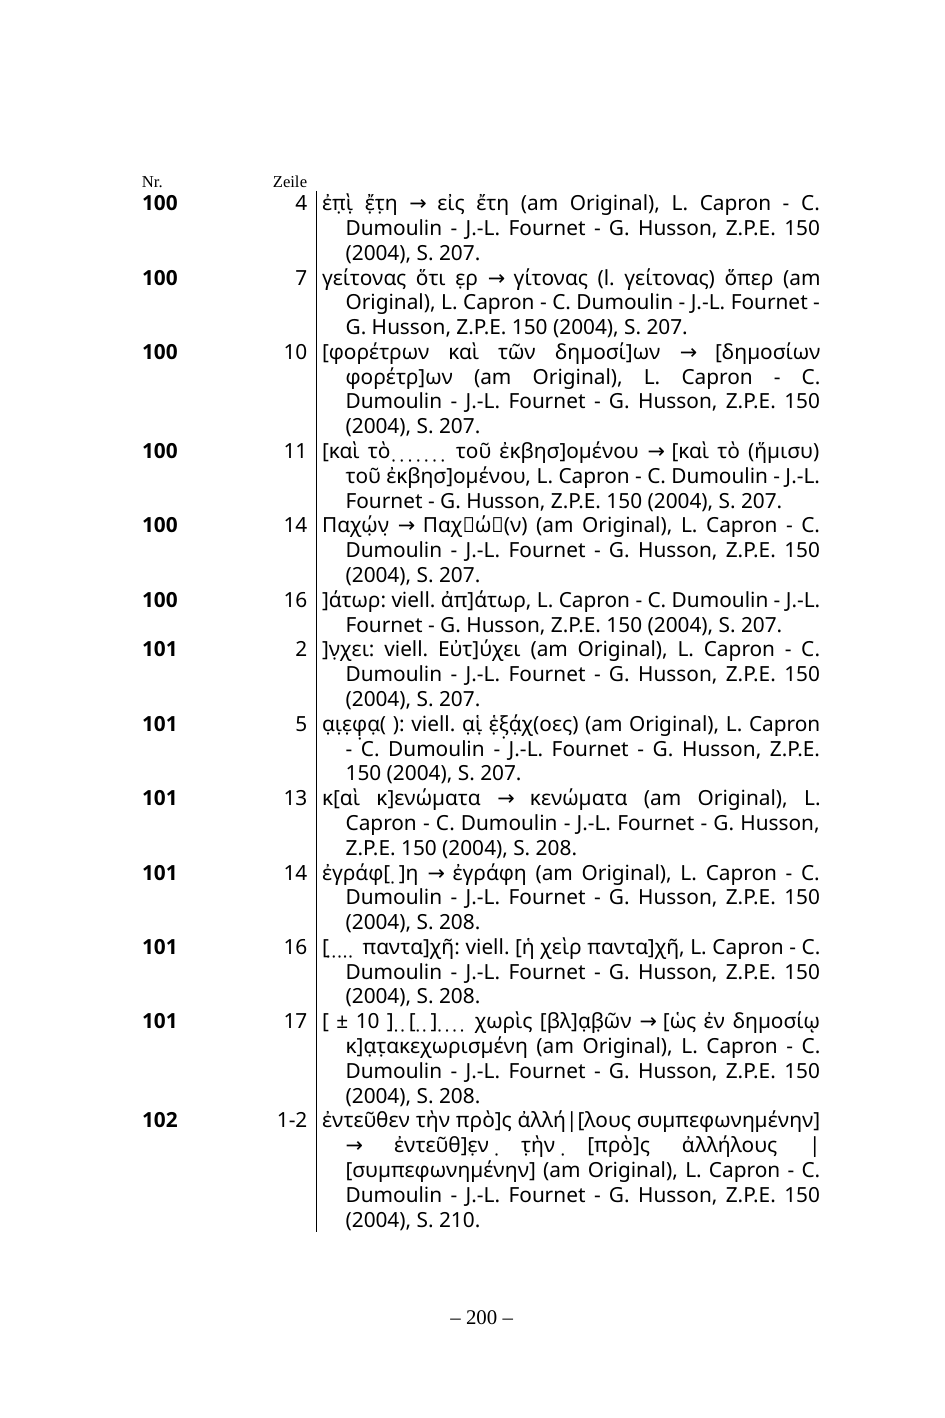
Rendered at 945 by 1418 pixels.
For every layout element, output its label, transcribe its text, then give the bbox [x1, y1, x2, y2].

table_cell 100 [136, 588, 224, 637]
table_cell 101 [136, 711, 224, 786]
table_cell 14 [224, 860, 316, 934]
table_cell 13 [224, 786, 316, 860]
table_cell 101 [136, 637, 224, 711]
table_cell 14 [224, 513, 316, 587]
table_cell 100 [136, 191, 224, 265]
table_cell 16 [224, 588, 316, 637]
table_cell 100 [136, 439, 224, 513]
table_cell [ ̣ ̣ ̣ ̣ ̣ παντα]χῆ: viell. [ἡ χεὶρ παντα]χῆ, L. Capron - C. Dumoulin - J.-L. Fournet - G. Husson, Z.P.E. 150 (2004), S. 208. [317, 935, 827, 1009]
table_cell 11 [224, 439, 316, 513]
table_cell ἐπ̣ὶ̣ ἔ̣τ̣η → εἰς ἔτη (am Original), L. Capron - C. Dumoulin - J.-L. Fournet - G. Husson, Z.P.E. 150 (2004), S. 207. [317, 191, 827, 265]
table_cell 1-2 [224, 1108, 316, 1232]
table_cell ]άτωρ: viell. ἀπ]άτωρ, L. Capron - C. Dumoulin - J.-L. Fournet - G. Husson, Z.P.E. 150 (2004), S. 207. [317, 588, 827, 637]
table_cell 16 [224, 935, 316, 1009]
table_cell γείτονας ὅτι ε̣ρ → γίτονας (l. γείτονας) ὅπερ (am Original), L. Capron - C. Dumoulin - J.-L. Fournet - G. Husson, Z.P.E. 150 (2004), S. 207. [317, 265, 827, 339]
table_cell Παχώ̣ν̣ → Παχώ(ν) (am Original), L. Capron - C. Dumoulin - J.-L. Fournet - G. Husson, Z.P.E. 150 (2004), S. 207. [317, 513, 827, 587]
table_cell 101 [136, 860, 224, 934]
table_cell κ[αὶ κ]ενώματα → κενώματα (am Original), L. Capron - C. Dumoulin - J.-L. Fournet - G. Husson, Z.P.E. 150 (2004), S. 208. [317, 786, 827, 860]
table_cell [ ± 10 ] ̣ ̣[ ̣ ̣] ̣ ̣ ̣ ̣ χωρὶς [βλ]α̣β̣ῶν → [ὡς ἐν δημοσίῳ κ]α̣τ̣ακεχωρισμένη (am Original), L. Capron - C. Dumoulin - J.-L. Fournet - G. Husson, Z.P.E. 150 (2004), S. 208. [317, 1009, 827, 1108]
table_cell 101 [136, 1009, 224, 1108]
table_cell ἐντεῦθεν τὴν πρὸ]ς ἀλλή|[λους συμπεφωνημένην] → ἐντεῦθ]ε̣ν̣ τ̣ὴν̣ [πρὸ]ς ἀλλήλους | [συμπεφωνημένην] (am Original), L. Capron - C. Dumoulin - J.-L. Fournet - G. Husson, Z.P.E. 150 (2004), S. 210. [317, 1108, 827, 1232]
table_cell [φορέτρων καὶ τῶν δημοσί]ων → [δημοσίων φορέτρ]ων (am Original), L. Capron - C. Dumoulin - J.-L. Fournet - G. Husson, Z.P.E. 150 (2004), S. 207. [317, 340, 827, 439]
table_cell 4 [224, 191, 316, 265]
table_cell 101 [136, 935, 224, 1009]
table_cell 5 [224, 711, 316, 786]
table_cell ἐγράφ[ ̣]η → ἐγράφη (am Original), L. Capron - C. Dumoulin - J.-L. Fournet - G. Husson, Z.P.E. 150 (2004), S. 208. [317, 860, 827, 934]
table_cell 102 [136, 1108, 224, 1232]
table_cell 2 [224, 637, 316, 711]
table_cell 100 [136, 265, 224, 339]
table_cell 17 [224, 1009, 316, 1108]
table_cell 101 [136, 786, 224, 860]
table_cell [καὶ τὸ ̣ ̣ ̣ ̣ ̣ ̣ ̣ τοῦ ἐκβησ]ομένου → [καὶ τὸ (ἥμισυ) τοῦ ἐκβησ]ομένου, L. Capron - C. Dumoulin - J.-L. Fournet - G. Husson, Z.P.E. 150 (2004), S. 207. [317, 439, 827, 513]
table_cell ]ν̣χει: viell. Εὐτ]ύχει (am Original), L. Capron - C. Dumoulin - J.-L. Fournet - G. Husson, Z.P.E. 150 (2004), S. 207. [317, 637, 827, 711]
table_cell α̣ι̣ε̣φ̣α̣( ): viell. α̣ἱ̣ ἑ̣ξ̣ά̣χ(οες) (am Original), L. Capron - C. Dumoulin - J.-L. Fournet - G. Husson, Z.P.E. 150 (2004), S. 207. [317, 711, 827, 786]
table_cell 100 [136, 340, 224, 439]
table_cell 100 [136, 513, 224, 587]
table_cell 7 [224, 265, 316, 339]
table_cell 10 [224, 340, 316, 439]
